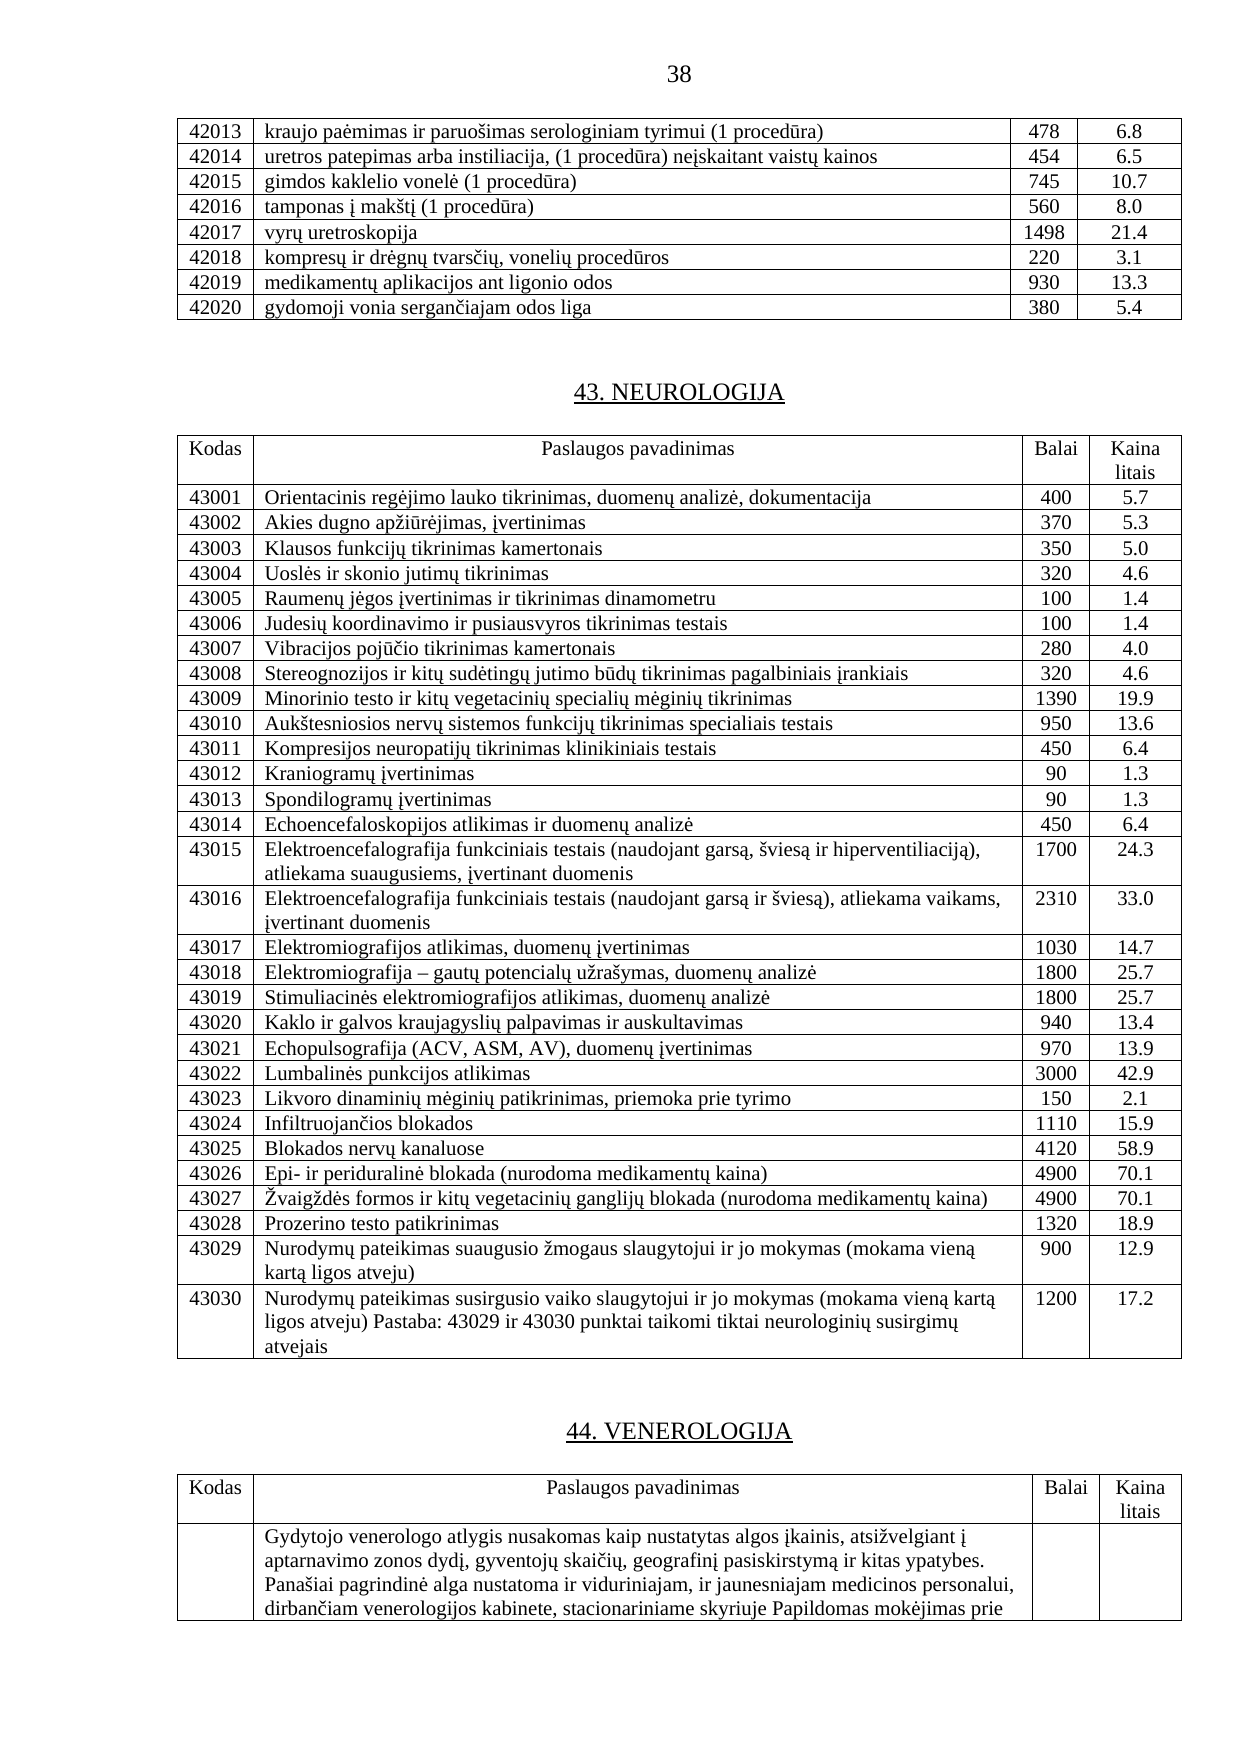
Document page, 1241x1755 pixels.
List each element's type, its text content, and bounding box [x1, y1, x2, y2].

table_cell 12.9 [1090, 1236, 1181, 1284]
table_cell 1.3 [1090, 761, 1181, 785]
table_cell [1100, 1524, 1181, 1620]
table_cell 5.7 [1090, 485, 1181, 509]
table_cell 42018 [178, 245, 253, 269]
table_cell 8.0 [1078, 195, 1181, 218]
table_cell 1700 [1023, 837, 1089, 885]
table_cell 43013 [178, 786, 253, 811]
table_cell 450 [1023, 812, 1089, 836]
table_cell 454 [1011, 144, 1077, 168]
table_cell 3.1 [1078, 245, 1181, 269]
table_cell 380 [1011, 295, 1077, 319]
table_cell 42016 [178, 195, 253, 218]
table_cell 43012 [178, 761, 253, 785]
table_cell 13.3 [1078, 270, 1181, 294]
table_cell Vibracijos pojūčio tikrinimas kamertonais [254, 636, 1022, 660]
table_cell Nurodymų pateikimas suaugusio žmogaus slaugytojui ir jo mokymas (mokama vieną kartą ligos atveju) [254, 1236, 1022, 1284]
table_header Kodas [178, 436, 253, 484]
table_cell 100 [1023, 611, 1089, 635]
table_cell 17.2 [1090, 1285, 1181, 1358]
table_cell 33.0 [1090, 886, 1181, 934]
table_cell kompresų ir drėgnų tvarsčių, vonelių procedūros [254, 245, 1010, 269]
table_cell 900 [1023, 1236, 1089, 1284]
table_cell 42015 [178, 169, 253, 193]
table_cell 43004 [178, 561, 253, 584]
table_cell 320 [1023, 561, 1089, 584]
table_cell 745 [1011, 169, 1077, 193]
table_cell 4.0 [1090, 636, 1181, 660]
table_cell 150 [1023, 1086, 1089, 1110]
table_cell Uoslės ir skonio jutimų tikrinimas [254, 561, 1022, 584]
table_cell Blokados nervų kanaluose [254, 1136, 1022, 1160]
table_cell 42017 [178, 220, 253, 244]
table_cell 2310 [1023, 886, 1089, 934]
table_cell 43008 [178, 661, 253, 685]
table_cell Elektromiografija – gautų potencialų užrašymas, duomenų analizė [254, 960, 1022, 984]
table_cell 280 [1023, 636, 1089, 660]
table_cell 400 [1023, 485, 1089, 509]
text 43. NEUROLOGIJA [177, 377, 1181, 406]
table_cell 43009 [178, 686, 253, 710]
table_header Kodas [178, 1475, 253, 1523]
table_cell 1800 [1023, 960, 1089, 984]
table_cell 478 [1011, 119, 1077, 143]
table_cell 42020 [178, 295, 253, 319]
table_cell 90 [1023, 761, 1089, 785]
table_header Paslaugos pavadinimas [254, 436, 1022, 484]
table_cell 5.3 [1090, 510, 1181, 534]
table_cell 70.1 [1090, 1161, 1181, 1185]
table_cell 43020 [178, 1010, 253, 1034]
table_cell Gydytojo venerologo atlygis nusakomas kaip nustatytas algos įkainis, atsižvelgiant į aptarnavimo zonos dydį, gyventojų skaičių, geografinį pasiskirstymą ir kitas ypatybes. Panašiai pagrindinė alga nustatoma ir viduriniajam, ir jaunesniajam medicinos personalui, dirbančiam venerologijos kabinete, stacionariniame skyriuje Papildomas mokėjimas prie [254, 1524, 1032, 1620]
table_cell Elektromiografijos atlikimas, duomenų įvertinimas [254, 935, 1022, 959]
table_cell 43025 [178, 1136, 253, 1160]
table_cell 42013 [178, 119, 253, 143]
table_cell gydomoji vonia sergančiajam odos liga [254, 295, 1010, 319]
table_cell Kaklo ir galvos kraujagyslių palpavimas ir auskultavimas [254, 1010, 1022, 1034]
table_cell Aukštesniosios nervų sistemos funkcijų tikrinimas specialiais testais [254, 711, 1022, 735]
table_cell 4900 [1023, 1186, 1089, 1210]
table_cell 320 [1023, 661, 1089, 685]
table_cell 25.7 [1090, 985, 1181, 1009]
table_cell Kraniogramų įvertinimas [254, 761, 1022, 785]
table_cell Klausos funkcijų tikrinimas kamertonais [254, 535, 1022, 559]
table_header Kaina litais [1090, 436, 1181, 484]
table_cell 15.9 [1090, 1111, 1181, 1135]
table_cell 70.1 [1090, 1186, 1181, 1210]
table_cell 43028 [178, 1211, 253, 1235]
table_cell 930 [1011, 270, 1077, 294]
table_cell 1.3 [1090, 786, 1181, 811]
table_cell 1110 [1023, 1111, 1089, 1135]
table_cell 18.9 [1090, 1211, 1181, 1235]
table_cell Akies dugno apžiūrėjimas, įvertinimas [254, 510, 1022, 534]
table_cell [178, 1524, 253, 1620]
table_cell 43018 [178, 960, 253, 984]
table_cell 43024 [178, 1111, 253, 1135]
table_cell Žvaigždės formos ir kitų vegetacinių ganglijų blokada (nurodoma medikamentų kaina) [254, 1186, 1022, 1210]
table_cell 940 [1023, 1010, 1089, 1034]
table_cell 43007 [178, 636, 253, 660]
table_cell tamponas į makštį (1 procedūra) [254, 195, 1010, 218]
table_cell 4.6 [1090, 661, 1181, 685]
table_cell 43017 [178, 935, 253, 959]
table_cell Echopulsografija (ACV, ASM, AV), duomenų įvertinimas [254, 1035, 1022, 1059]
table_cell 42019 [178, 270, 253, 294]
table_cell 5.4 [1078, 295, 1181, 319]
table_cell 970 [1023, 1035, 1089, 1059]
table_cell [1033, 1524, 1099, 1620]
table_cell 43015 [178, 837, 253, 885]
table_cell uretros patepimas arba instiliacija, (1 procedūra) neįskaitant vaistų kainos [254, 144, 1010, 168]
table_header Balai [1033, 1475, 1099, 1523]
table_header Balai [1023, 436, 1089, 484]
table_cell Epi- ir periduralinė blokada (nurodoma medikamentų kaina) [254, 1161, 1022, 1185]
table_cell 1390 [1023, 686, 1089, 710]
table_cell Orientacinis regėjimo lauko tikrinimas, duomenų analizė, dokumentacija [254, 485, 1022, 509]
table_cell 43027 [178, 1186, 253, 1210]
table_cell 42014 [178, 144, 253, 168]
table_cell 43005 [178, 586, 253, 610]
table_cell 25.7 [1090, 960, 1181, 984]
table_cell 13.9 [1090, 1035, 1181, 1059]
table_cell 6.4 [1090, 736, 1181, 760]
table_cell 58.9 [1090, 1136, 1181, 1160]
table_cell 5.0 [1090, 535, 1181, 559]
table_cell 43016 [178, 886, 253, 934]
table_cell Stimuliacinės elektromiografijos atlikimas, duomenų analizė [254, 985, 1022, 1009]
table_cell 13.6 [1090, 711, 1181, 735]
table_cell 10.7 [1078, 169, 1181, 193]
table_cell 220 [1011, 245, 1077, 269]
table_header Kaina litais [1100, 1475, 1181, 1523]
table_cell Minorinio testo ir kitų vegetacinių specialių mėginių tikrinimas [254, 686, 1022, 710]
table_cell 43006 [178, 611, 253, 635]
table_cell kraujo paėmimas ir paruošimas serologiniam tyrimui (1 procedūra) [254, 119, 1010, 143]
table_cell 950 [1023, 711, 1089, 735]
table_cell 4.6 [1090, 561, 1181, 584]
table_cell medikamentų aplikacijos ant ligonio odos [254, 270, 1010, 294]
table_cell 560 [1011, 195, 1077, 218]
table_cell 42.9 [1090, 1061, 1181, 1084]
table_cell 1030 [1023, 935, 1089, 959]
table_cell Lumbalinės punkcijos atlikimas [254, 1061, 1022, 1084]
table_cell 21.4 [1078, 220, 1181, 244]
table_cell 450 [1023, 736, 1089, 760]
table_cell Infiltruojančios blokados [254, 1111, 1022, 1135]
table_cell 1320 [1023, 1211, 1089, 1235]
table_cell 43014 [178, 812, 253, 836]
table_cell 14.7 [1090, 935, 1181, 959]
table_cell 350 [1023, 535, 1089, 559]
table_cell 1200 [1023, 1285, 1089, 1358]
table_cell 43022 [178, 1061, 253, 1084]
table_cell 13.4 [1090, 1010, 1181, 1034]
table_cell Echoencefaloskopijos atlikimas ir duomenų analizė [254, 812, 1022, 836]
table_cell gimdos kaklelio vonelė (1 procedūra) [254, 169, 1010, 193]
table_cell Likvoro dinaminių mėginių patikrinimas, priemoka prie tyrimo [254, 1086, 1022, 1110]
table_cell 43003 [178, 535, 253, 559]
table_cell Elektroencefalografija funkciniais testais (naudojant garsą, šviesą ir hiperventiliaciją), atliekama suaugusiems, įvertinant duomenis [254, 837, 1022, 885]
table_cell 43021 [178, 1035, 253, 1059]
table_cell 1800 [1023, 985, 1089, 1009]
table_cell 43030 [178, 1285, 253, 1358]
table_cell 6.5 [1078, 144, 1181, 168]
table_cell Elektroencefalografija funkciniais testais (naudojant garsą ir šviesą), atliekama vaikams, įvertinant duomenis [254, 886, 1022, 934]
table_cell 24.3 [1090, 837, 1181, 885]
table_cell 1498 [1011, 220, 1077, 244]
table_cell 43023 [178, 1086, 253, 1110]
table_cell Nurodymų pateikimas susirgusio vaiko slaugytojui ir jo mokymas (mokama vieną kartą ligos atveju) Pastaba: 43029 ir 43030 punktai taikomi tiktai neurologinių susirgimų atvejais [254, 1285, 1022, 1358]
table_cell 1.4 [1090, 611, 1181, 635]
table_header Paslaugos pavadinimas [254, 1475, 1032, 1523]
table_cell 370 [1023, 510, 1089, 534]
table_cell Prozerino testo patikrinimas [254, 1211, 1022, 1235]
table_cell 43019 [178, 985, 253, 1009]
table_cell 43011 [178, 736, 253, 760]
text 44. VENEROLOGIJA [177, 1416, 1181, 1445]
table_cell 43002 [178, 510, 253, 534]
table_cell 43029 [178, 1236, 253, 1284]
table_cell vyrų uretroskopija [254, 220, 1010, 244]
table_cell Judesių koordinavimo ir pusiausvyros tikrinimas testais [254, 611, 1022, 635]
table_cell 100 [1023, 586, 1089, 610]
table_cell 43001 [178, 485, 253, 509]
table_cell 4120 [1023, 1136, 1089, 1160]
table_cell 43010 [178, 711, 253, 735]
table_cell 3000 [1023, 1061, 1089, 1084]
table_cell Kompresijos neuropatijų tikrinimas klinikiniais testais [254, 736, 1022, 760]
table_cell 2.1 [1090, 1086, 1181, 1110]
table_cell Spondilogramų įvertinimas [254, 786, 1022, 811]
table_cell 43026 [178, 1161, 253, 1185]
table_cell Stereognozijos ir kitų sudėtingų jutimo būdų tikrinimas pagalbiniais įrankiais [254, 661, 1022, 685]
table_cell 6.8 [1078, 119, 1181, 143]
table_cell 4900 [1023, 1161, 1089, 1185]
table_cell Raumenų jėgos įvertinimas ir tikrinimas dinamometru [254, 586, 1022, 610]
table_cell 6.4 [1090, 812, 1181, 836]
table_cell 90 [1023, 786, 1089, 811]
table_cell 1.4 [1090, 586, 1181, 610]
table_cell 19.9 [1090, 686, 1181, 710]
